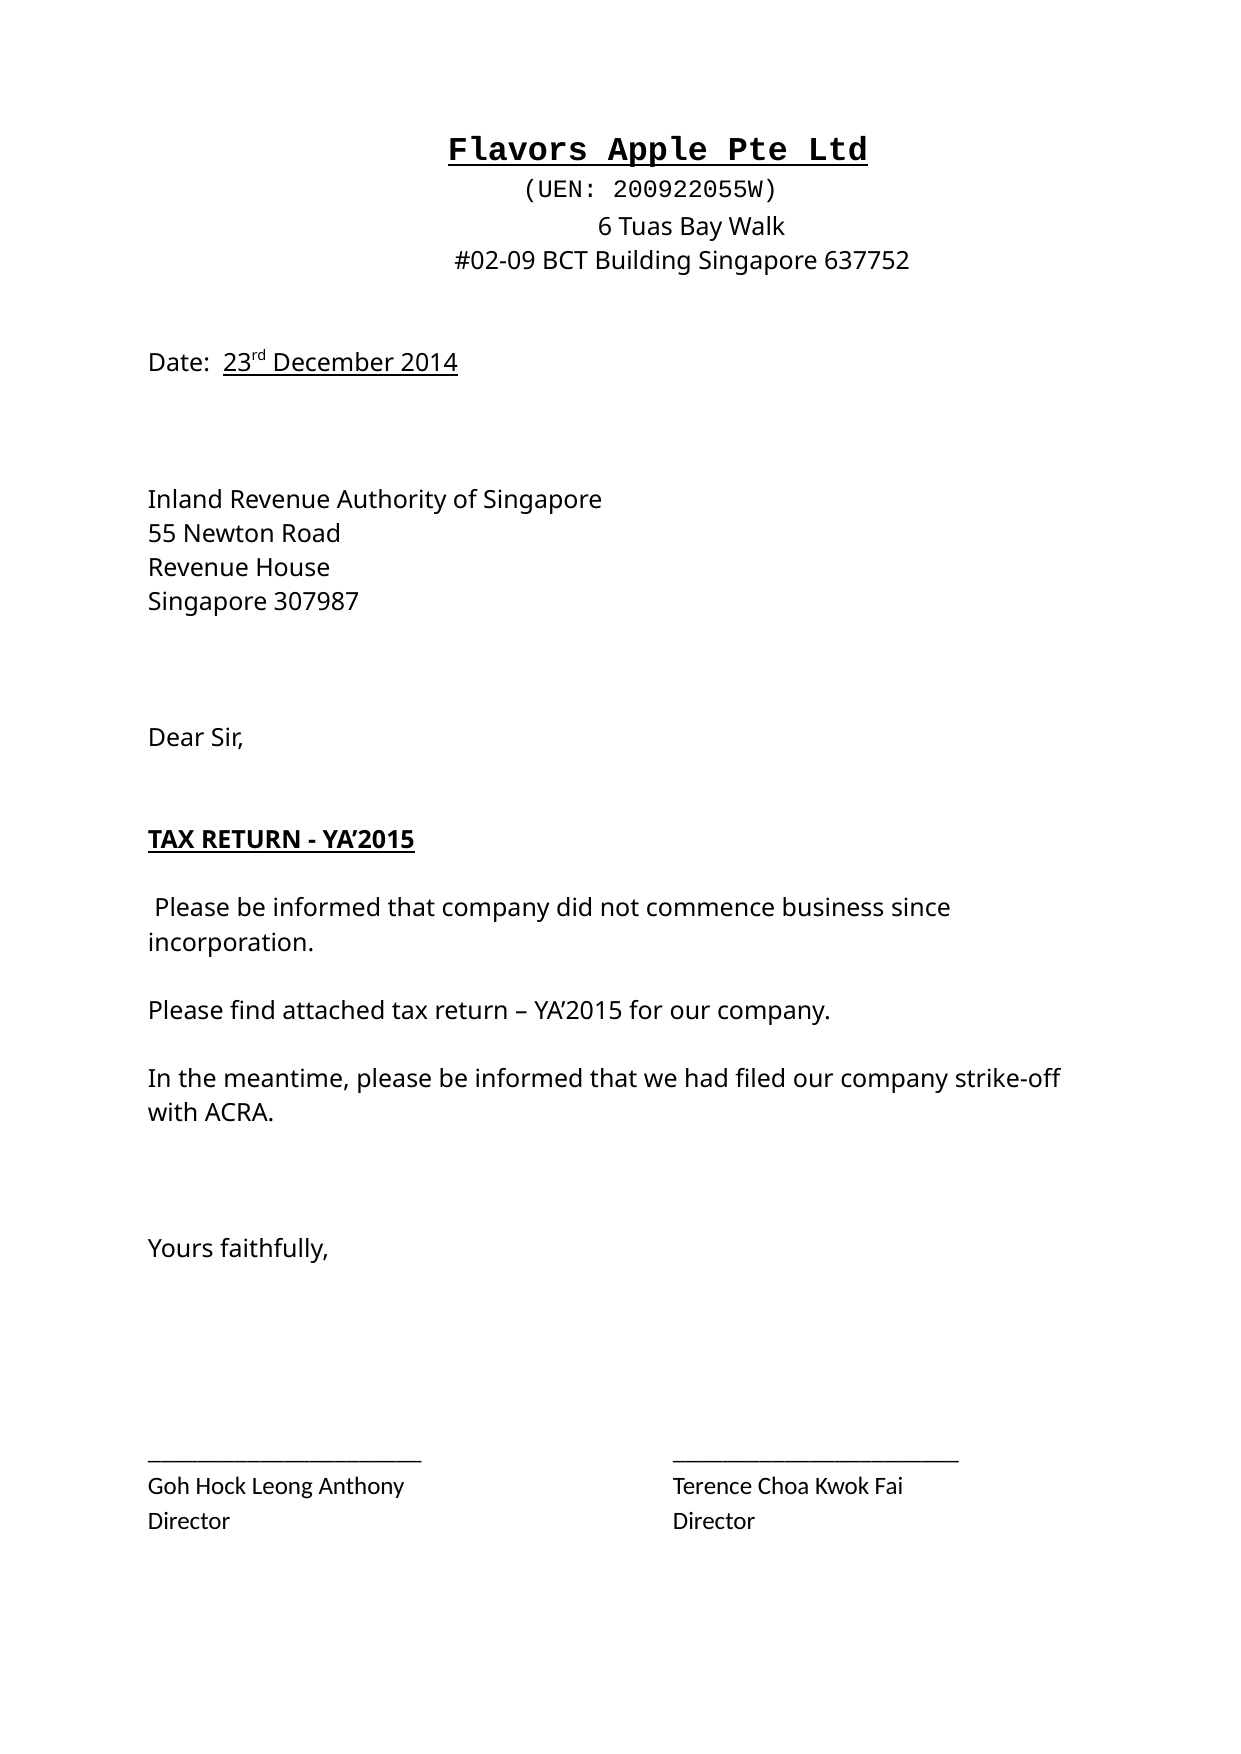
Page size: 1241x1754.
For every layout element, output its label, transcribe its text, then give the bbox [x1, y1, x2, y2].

text 6 Tuas Bay Walk [148, 209, 1107, 243]
text Please find attached tax return – YA’2015 for our company. [148, 992, 1107, 1026]
text ______________________ _______________________ [148, 1435, 1107, 1466]
text Flavors Apple Pte Ltd [373, 133, 1107, 171]
text Yours faithfully, [148, 1231, 1107, 1265]
text #02-09 BCT Building Singapore 637752 [373, 243, 1107, 277]
text Inland Revenue Authority of Singapore [148, 481, 1107, 515]
text Dear Sir, [148, 720, 1107, 754]
text Singapore 307987 [148, 583, 1107, 618]
text TAX RETURN - YA’2015 [148, 822, 1107, 856]
text Goh Hock Leong Anthony Terence Choa Kwok Fai [148, 1470, 1107, 1501]
text Please be informed that company did not commence business since incorporation. [148, 890, 1107, 958]
text Director Director [148, 1505, 1107, 1536]
text Date: 23rd December 2014 [148, 345, 1107, 379]
text (UEN: 200922055W) [448, 176, 1107, 205]
text In the meantime, please be informed that we had filed our company strike-off with ACRA. [148, 1060, 1107, 1128]
text 55 Newton Road [148, 515, 1107, 549]
text Revenue House [148, 549, 1107, 583]
